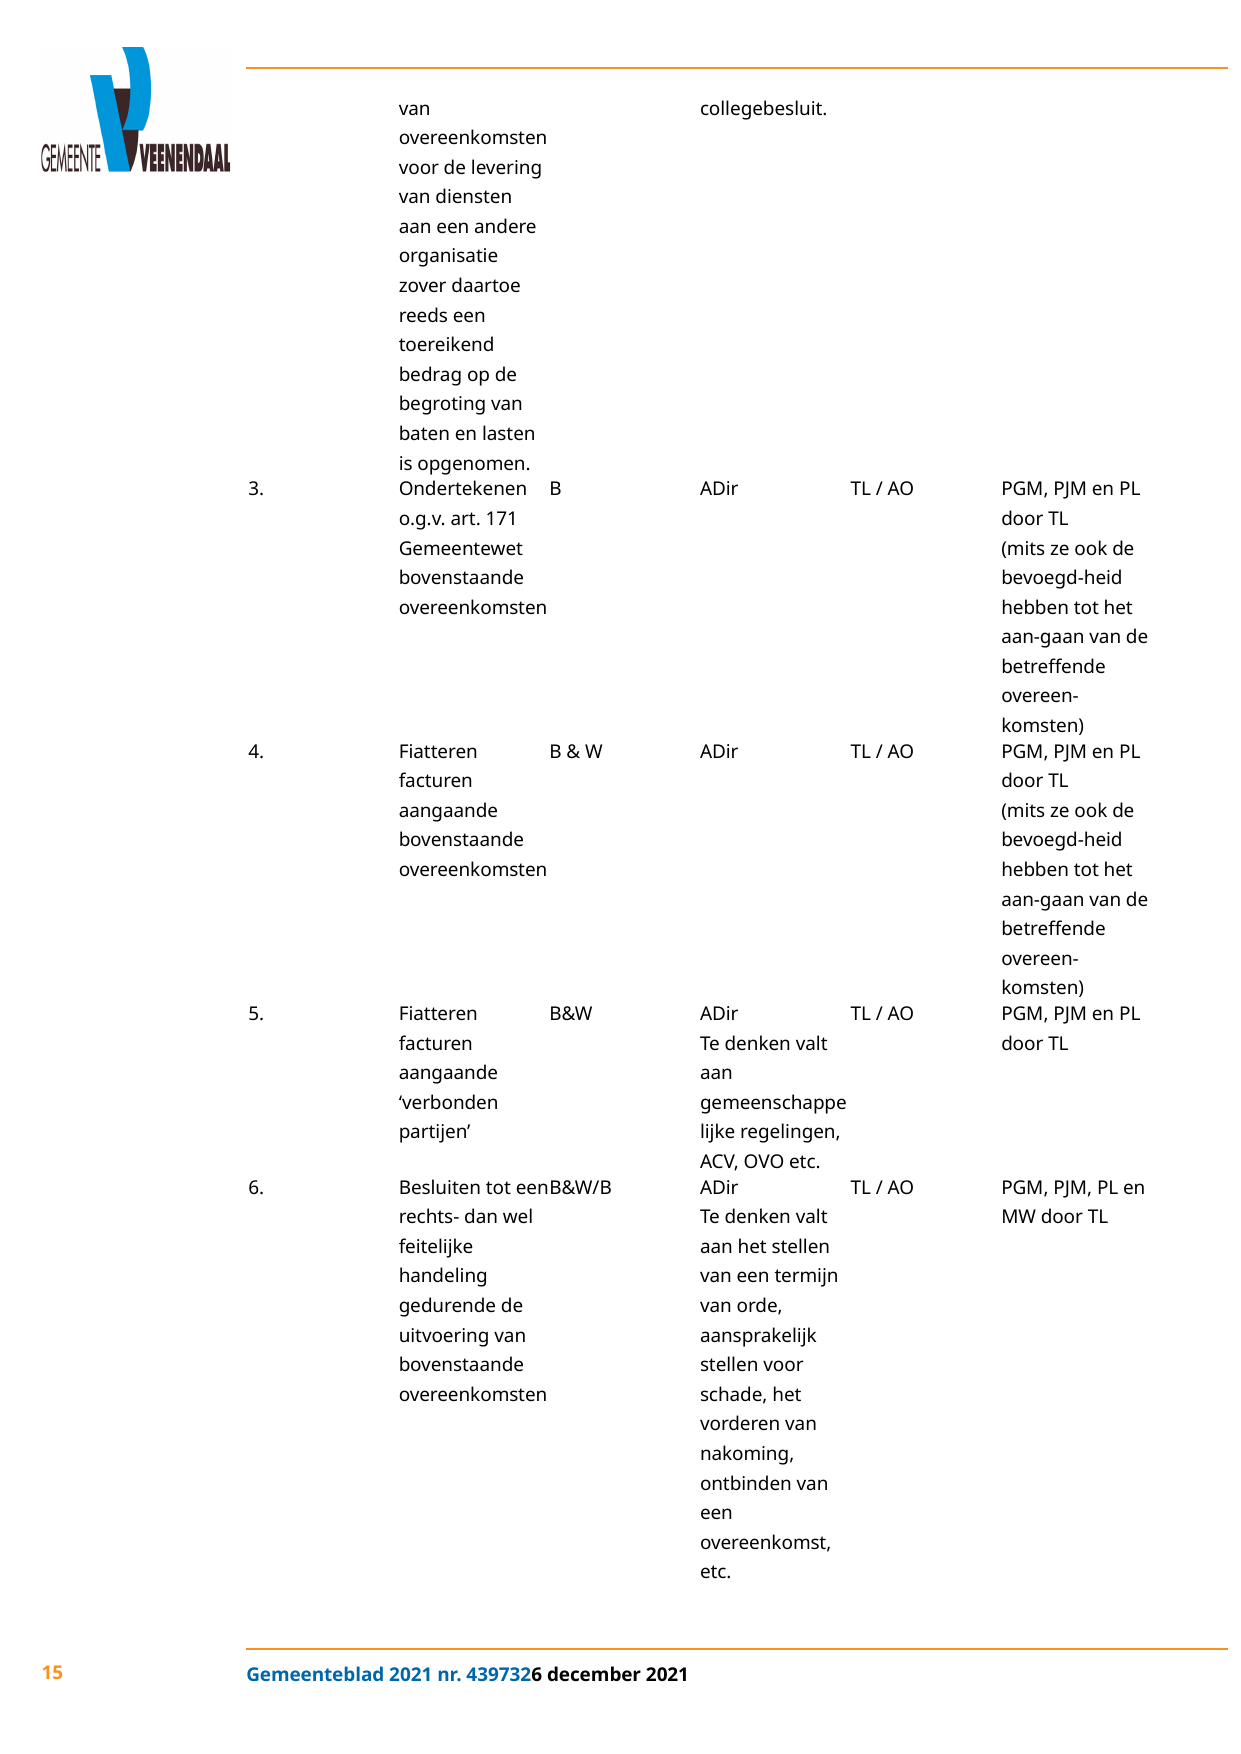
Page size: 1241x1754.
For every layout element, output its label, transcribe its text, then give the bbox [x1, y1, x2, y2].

table_cell ADir [700, 476, 850, 738]
table_cell Fiatteren facturen aangaande bovenstaande overeenkomsten [399, 738, 549, 1000]
table_cell ADir Te denken valt aan gemeenschappelijke regelingen, ACV, OVO etc. [700, 1000, 850, 1174]
table_cell Ondertekenen o.g.v. art. 171 Gemeentewet bovenstaande overeenkomsten [399, 476, 549, 738]
table_cell PGM, PJM, PL en MW door TL [1001, 1174, 1152, 1584]
table_cell ADir Te denken valt aan het stellen van een termijn van orde, aansprakelijk stellen voor schade, het vorderen van nakoming, ontbinden van een overeenkomst, etc. [700, 1174, 850, 1584]
table_cell collegebesluit. [700, 95, 850, 476]
table_cell TL / AO [850, 1174, 1001, 1584]
table_cell B [549, 476, 700, 738]
picture [123, 47, 231, 172]
table_cell [1001, 95, 1152, 476]
table_cell TL / AO [850, 476, 1001, 738]
table_cell van overeenkomsten voor de levering van diensten aan een andere organisatie zover daartoe reeds een toereikend bedrag op de begroting van baten en lasten is opgenomen. [399, 95, 549, 476]
table_cell [248, 738, 398, 1000]
table_cell [248, 476, 398, 738]
table_cell PGM, PJM en PL door TL (mits ze ook de bevoegd-heid hebben tot het aan-gaan van de betreffende overeen-komsten) [1001, 738, 1152, 1000]
table_cell PGM, PJM en PL door TL (mits ze ook de bevoegd-heid hebben tot het aan-gaan van de betreffende overeen-komsten) [1001, 476, 1152, 738]
table_cell B&W/B [549, 1174, 700, 1584]
table_cell TL / AO [850, 1000, 1001, 1174]
table_cell PGM, PJM en PL door TL [1001, 1000, 1152, 1174]
table_cell Fiatteren facturen aangaande ‘verbonden partijen’ [399, 1000, 549, 1174]
table_cell [248, 95, 398, 476]
table_cell [248, 1000, 398, 1174]
table_cell B & W [549, 738, 700, 1000]
table_cell [549, 95, 700, 476]
picture [41, 47, 130, 172]
table_cell [850, 95, 1001, 476]
table_cell TL / AO [850, 738, 1001, 1000]
table_cell B&W [549, 1000, 700, 1174]
table_cell Besluiten tot een rechts- dan wel feitelijke handeling gedurende de uitvoering van bovenstaande overeenkomsten [399, 1174, 549, 1584]
table_cell ADir [700, 738, 850, 1000]
table_cell [248, 1174, 398, 1584]
